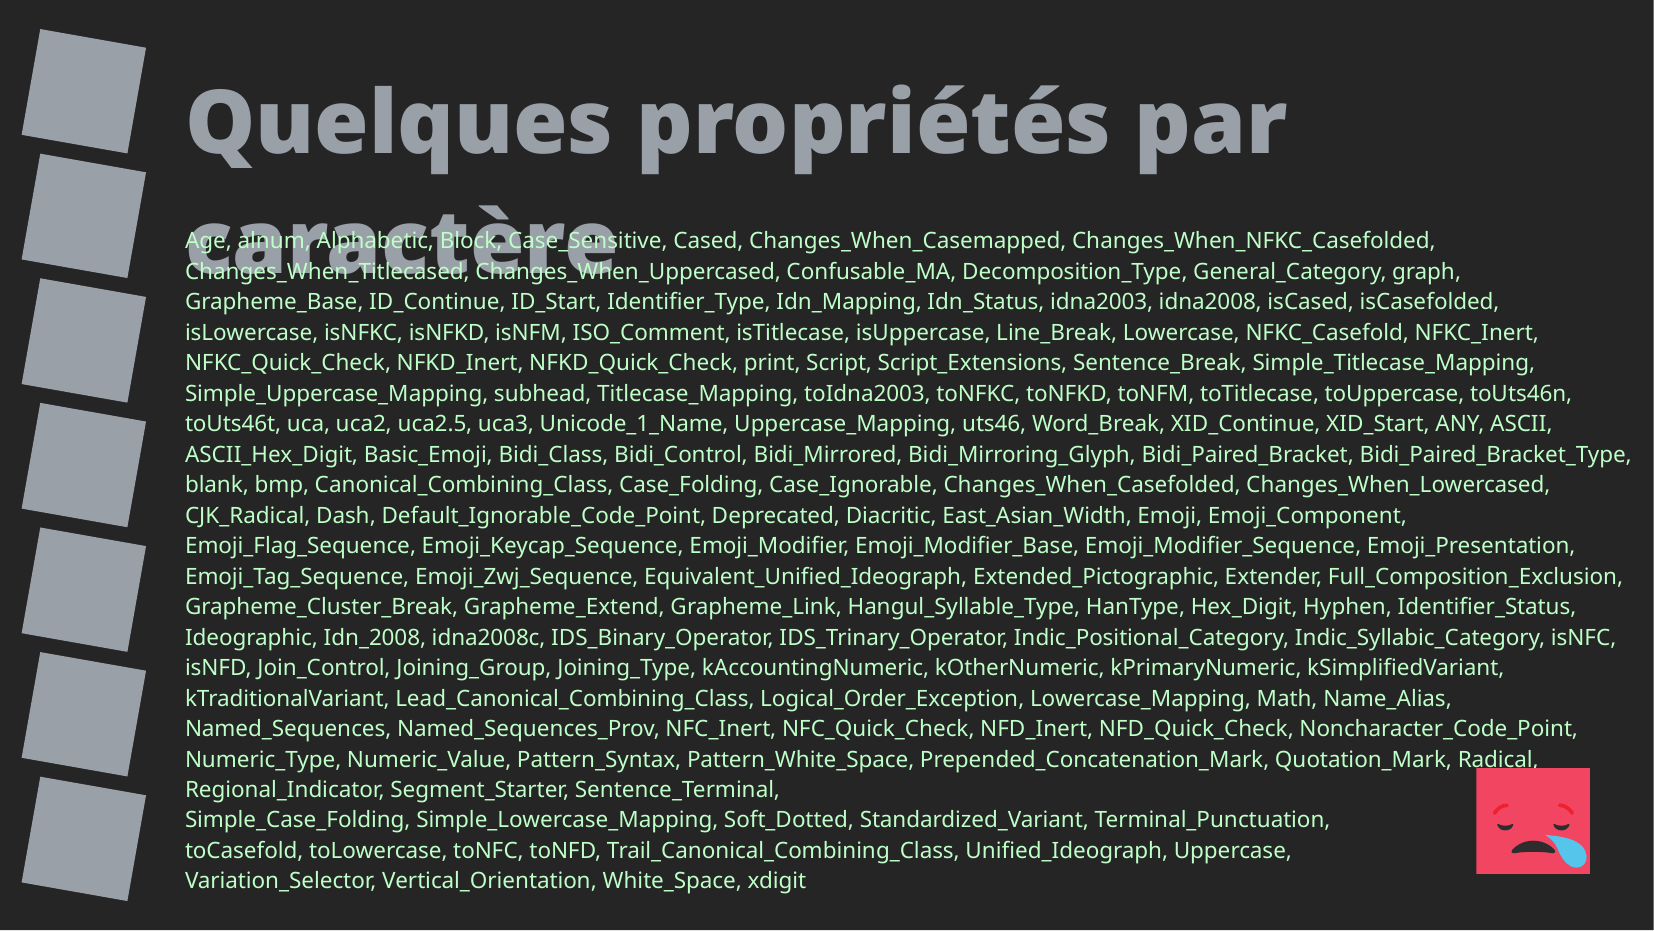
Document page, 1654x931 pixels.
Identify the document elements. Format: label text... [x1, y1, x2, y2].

list Age, alnum, Alphabetic, Block, Case_Sensitive, Cased, Changes_When_Casemapped, Changes_When_NFKC_Casefolded, Changes_When_Titlecased, Changes_When_Uppercased, Confusable_MA, Decomposition_Type, General_Category, graph, Grapheme_Base, ID_Continue, ID_Start, Identifier_Type, Idn_Mapping, Idn_Status, idna2003, idna2008, isCased, isCasefolded, isLowercase, isNFKC, isNFKD, isNFM, ISO_Comment, isTitlecase, isUppercase, Line_Break, Lowercase, NFKC_Casefold, NFKC_Inert, NFKC_Quick_Check, NFKD_Inert, NFKD_Quick_Check, print, Script, Script_Extensions, Sentence_Break, Simple_Titlecase_Mapping, Simple_Uppercase_Mapping, subhead, Titlecase_Mapping, toIdna2003, toNFKC, toNFKD, toNFM, toTitlecase, toUppercase, toUts46n, toUts46t, uca, uca2, uca2.5, uca3, Unicode_1_Name, Uppercase_Mapping, uts46, Word_Break, XID_Continue, XID_Start, ANY, ASCII, ASCII_Hex_Digit, Basic_Emoji, Bidi_Class, Bidi_Control, Bidi_Mirrored, Bidi_Mirroring_Glyph, Bidi_Paired_Bracket, Bidi_Paired_Bracket_Type, blank, bmp, Canonical_Combining_Class, Case_Folding, Case_Ignorable, Changes_When_Casefolded, Changes_When_Lowercased, CJK_Radical, Dash, Default_Ignorable_Code_Point, Deprecated, Diacritic, East_Asian_Width, Emoji, Emoji_Component, Emoji_Flag_Sequence, Emoji_Keycap_Sequence, Emoji_Modifier, Emoji_Modifier_Base, Emoji_Modifier_Sequence, Emoji_Presentation, Emoji_Tag_Sequence, Emoji_Zwj_Sequence, Equivalent_Unified_Ideograph, Extended_Pictographic, Extender, Full_Composition_Exclusion, Grapheme_Cluster_Break, Grapheme_Extend, Grapheme_Link, Hangul_Syllable_Type, HanType, Hex_Digit, Hyphen, Identifier_Status, Ideographic, Idn_2008, idna2008c, IDS_Binary_Operator, IDS_Trinary_Operator, Indic_Positional_Category, Indic_Syllabic_Category, isNFC, isNFD, Join_Control, Joining_Group, Joining_Type, kAccountingNumeric, kOtherNumeric, kPrimaryNumeric, kSimplifiedVariant, kTraditionalVariant, Lead_Canonical_Combining_Class, Logical_Order_Exception, Lowercase_Mapping, Math, Name_Alias, Named_Sequences, Named_Sequences_Prov, NFC_Inert, NFC_Quick_Check, NFD_Inert, NFD_Quick_Check, Noncharacter_Code_Point, Numeric_Type, Numeric_Value, Pattern_Syntax, Pattern_White_Space, Prepended_Concatenation_Mark, Quotation_Mark, Radical, Regional_Indicator, Segment_Starter, Sentence_Terminal, Simple_Case_Folding, Simple_Lowercase_Mapping, Soft_Dotted, Standardized_Variant, Terminal_Punctuation, toCasefold, toLowercase, toNFC, toNFD, Trail_Canonical_Combining_Class, Unified_Ideograph, Uppercase, Variation_Selector, Vertical_Orientation, White_Space, xdigit [184, 225, 1636, 901]
title Quelques propriétés par caractère [184, 59, 1654, 154]
picture [1476, 767, 1591, 874]
